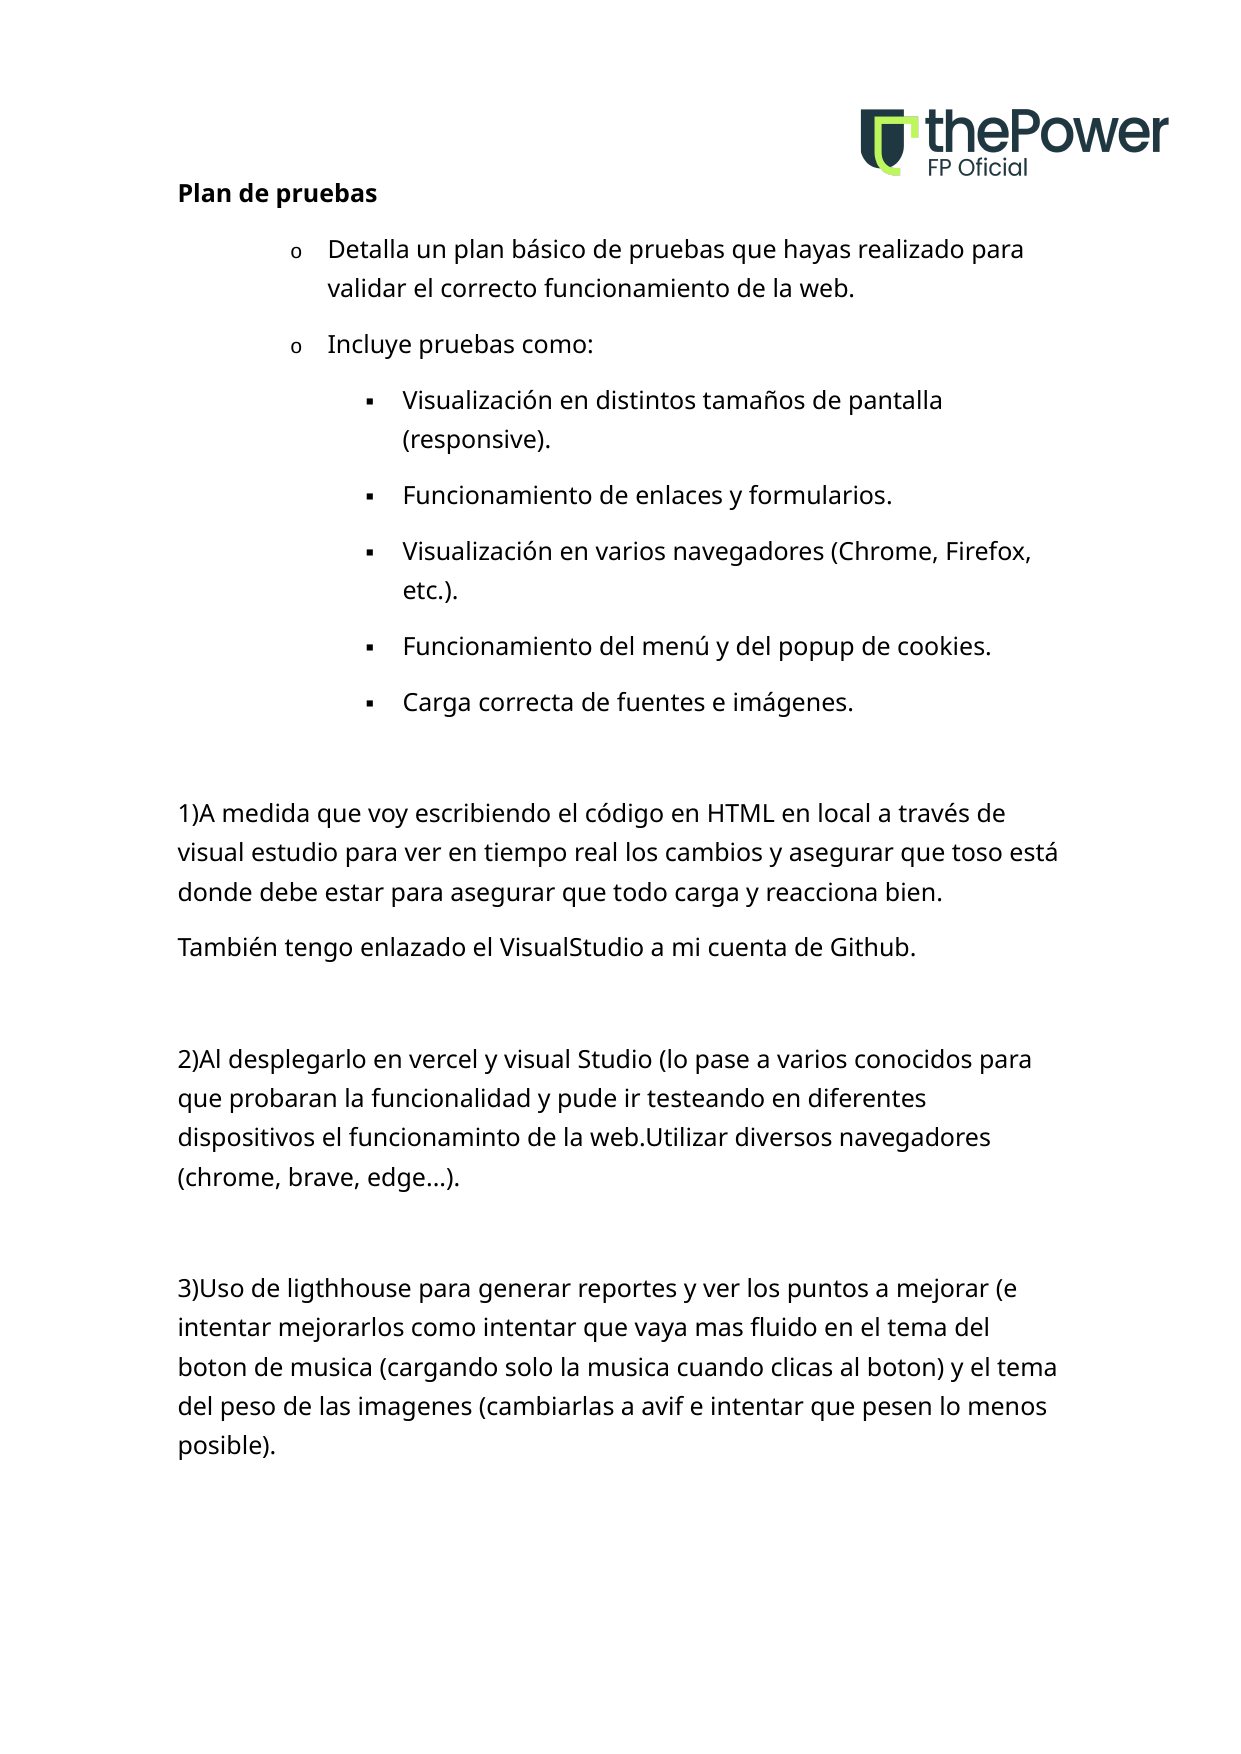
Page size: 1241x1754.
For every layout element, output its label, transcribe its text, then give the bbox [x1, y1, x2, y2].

list Detalla un plan básico de pruebas que hayas realizado para validar el correcto funcionamiento de la web. [290, 232, 1063, 305]
list Visualización en varios navegadores (Chrome, Firefox, etc.). [365, 533, 1063, 607]
picture [860, 109, 1169, 176]
text 1)A medida que voy escribiendo el código en HTML en local a través de visual estudio para ver en tiempo real los cambios y asegurar que toso está donde debe estar para asegurar que todo carga y reacciona bien. [177, 796, 1063, 908]
text 2)Al desplegarlo en vercel y visual Studio (lo pase a varios conocidos para que probaran la funcionalidad y pude ir testeando en diferentes dispositivos el funcionaminto de la web.Utilizar diversos navegadores (chrome, brave, edge...). [177, 1042, 1063, 1193]
list Visualización en distintos tamaños de pantalla (responsive). [365, 383, 1063, 456]
text También tengo enlazado el VisualStudio a mi cuenta de Github. [177, 930, 1063, 964]
list Funcionamiento del menú y del popup de cookies. [365, 628, 1063, 662]
text Plan de pruebas [177, 176, 1063, 210]
list Carga correcta de fuentes e imágenes. [365, 684, 1063, 718]
text 3)Uso de ligthhouse para generar reportes y ver los puntos a mejorar (e intentar mejorarlos como intentar que vaya mas fluido en el tema del boton de musica (cargando solo la musica cuando clicas al boton) y el tema del peso de las imagenes (cambiarlas a avif e intentar que pesen lo menos posible). [177, 1271, 1063, 1462]
list Incluye pruebas como: [290, 327, 1063, 361]
list Funcionamiento de enlaces y formularios. [365, 478, 1063, 512]
